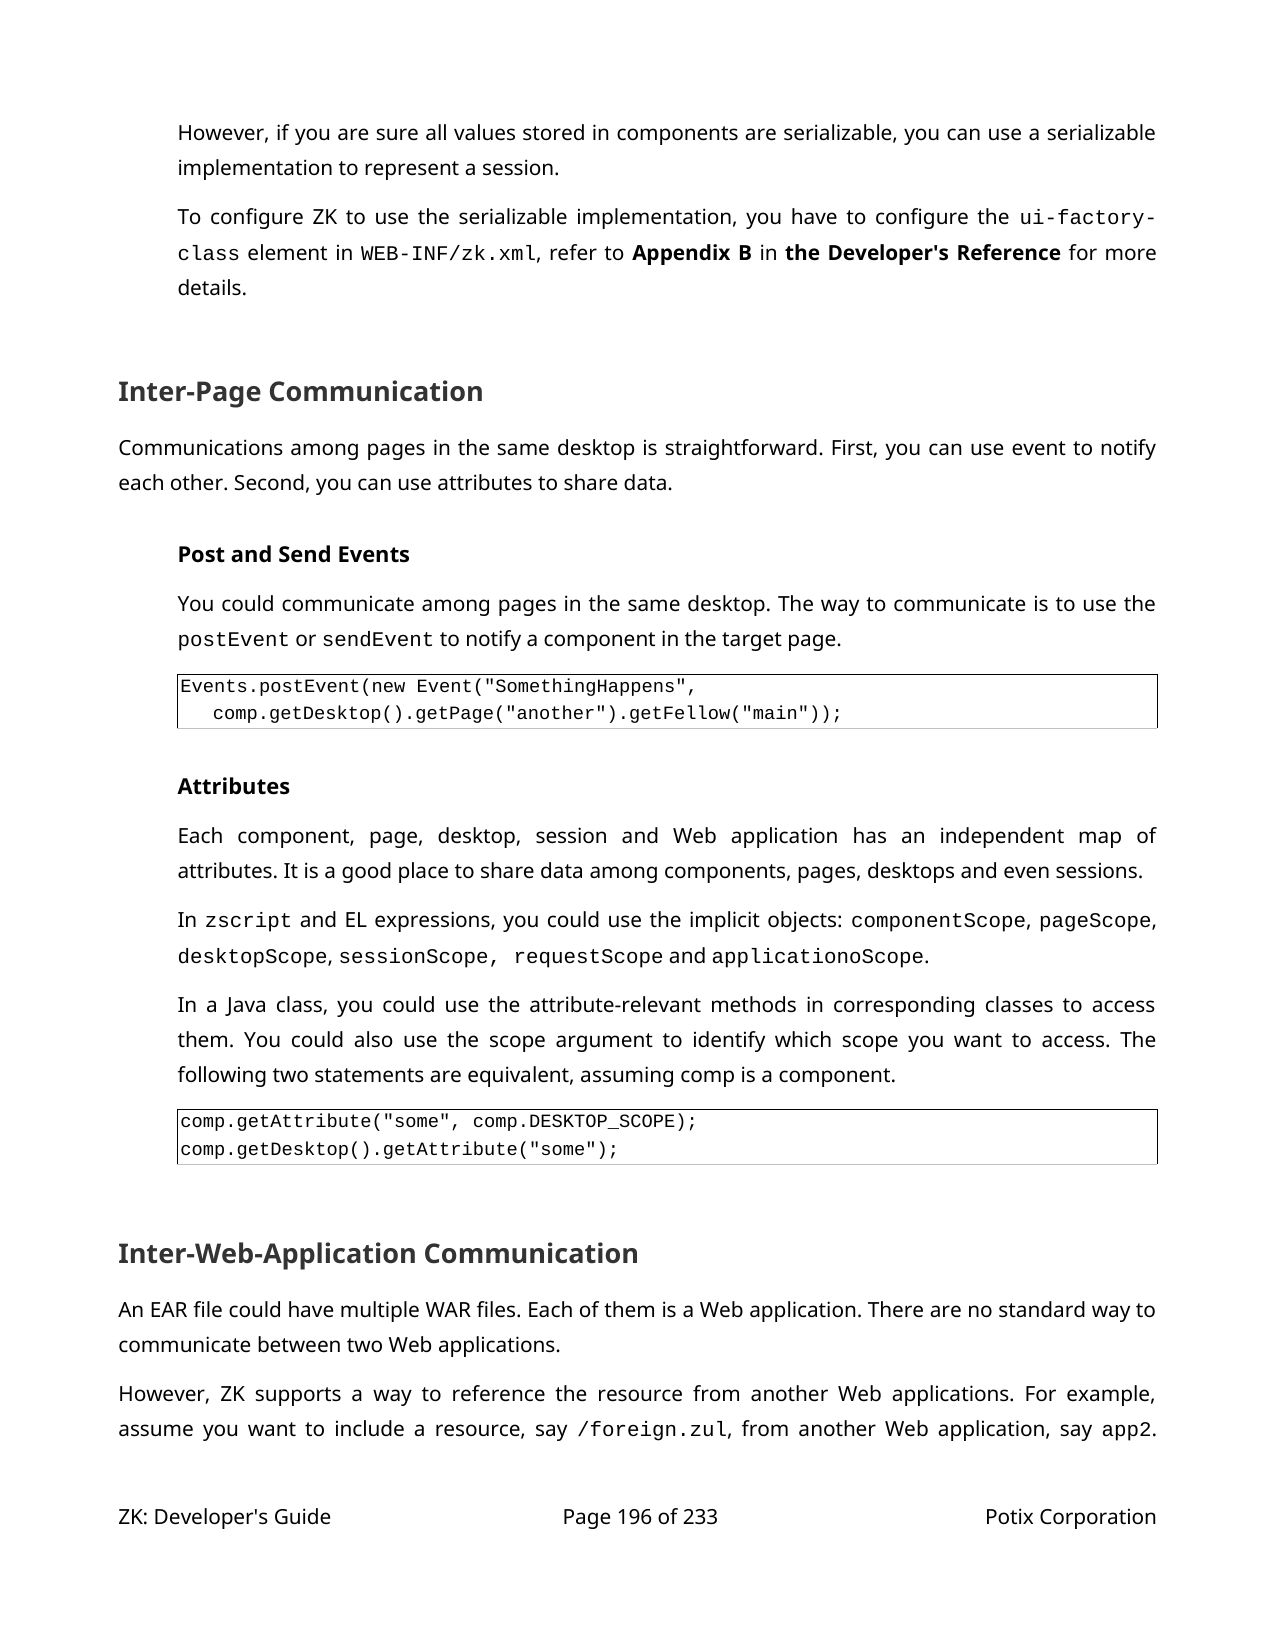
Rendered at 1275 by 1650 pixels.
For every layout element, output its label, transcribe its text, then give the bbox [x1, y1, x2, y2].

text However, ZK supports a way to reference the resource from another Web applications. For example, assume you want to include a resource, say /foreign.zul, from another Web application, say app2. [118, 1379, 1157, 1443]
text You could communicate among pages in the same desktop. The way to communicate is to use the postEvent or sendEvent to notify a component in the target page. [177, 589, 1157, 653]
text Events.postEvent(new Event("SomethingHappens", [178, 675, 1157, 698]
text comp.getAttribute("some", comp.DESKTOP_SCOPE); [178, 1110, 1157, 1133]
subtitle Post and Send Events [177, 539, 1157, 569]
text In a Java class, you could use the attribute-relevant methods in corresponding classes to access them. You could also use the scope argument to identify which scope you want to access. The following two statements are equivalent, assuming comp is a component. [177, 990, 1157, 1089]
text comp.getDesktop().getPage("another").getFellow("main")); [178, 701, 1157, 728]
subtitle Attributes [177, 771, 1157, 801]
text Communications among pages in the same desktop is straightforward. First, you can use event to notify each other. Second, you can use attributes to share data. [118, 433, 1157, 496]
text In zscript and EL expressions, you could use the implicit objects: componentScope, pageScope, desktopScope, sessionScope, requestScope and applicationoScope. [177, 905, 1157, 969]
text However, if you are sure all values stored in components are serializable, you can use a serializable implementation to represent a session. [177, 118, 1157, 182]
text To configure ZK to use the serializable implementation, you have to configure the ui-factory-class element in WEB-INF/zk.xml, refer to Appendix B in the Developer's Reference for more details. [177, 202, 1157, 301]
text An EAR file could have multiple WAR files. Each of them is a Web application. There are no standard way to communicate between two Web applications. [118, 1295, 1157, 1358]
subtitle Inter-Web-Application Communication [118, 1234, 1157, 1271]
subtitle Inter-Page Communication [118, 372, 1157, 409]
text comp.getDesktop().getAttribute("some"); [178, 1136, 1157, 1164]
text Each component, page, desktop, session and Web application has an independent map of attributes. It is a good place to share data among components, pages, desktops and even sessions. [177, 821, 1157, 885]
